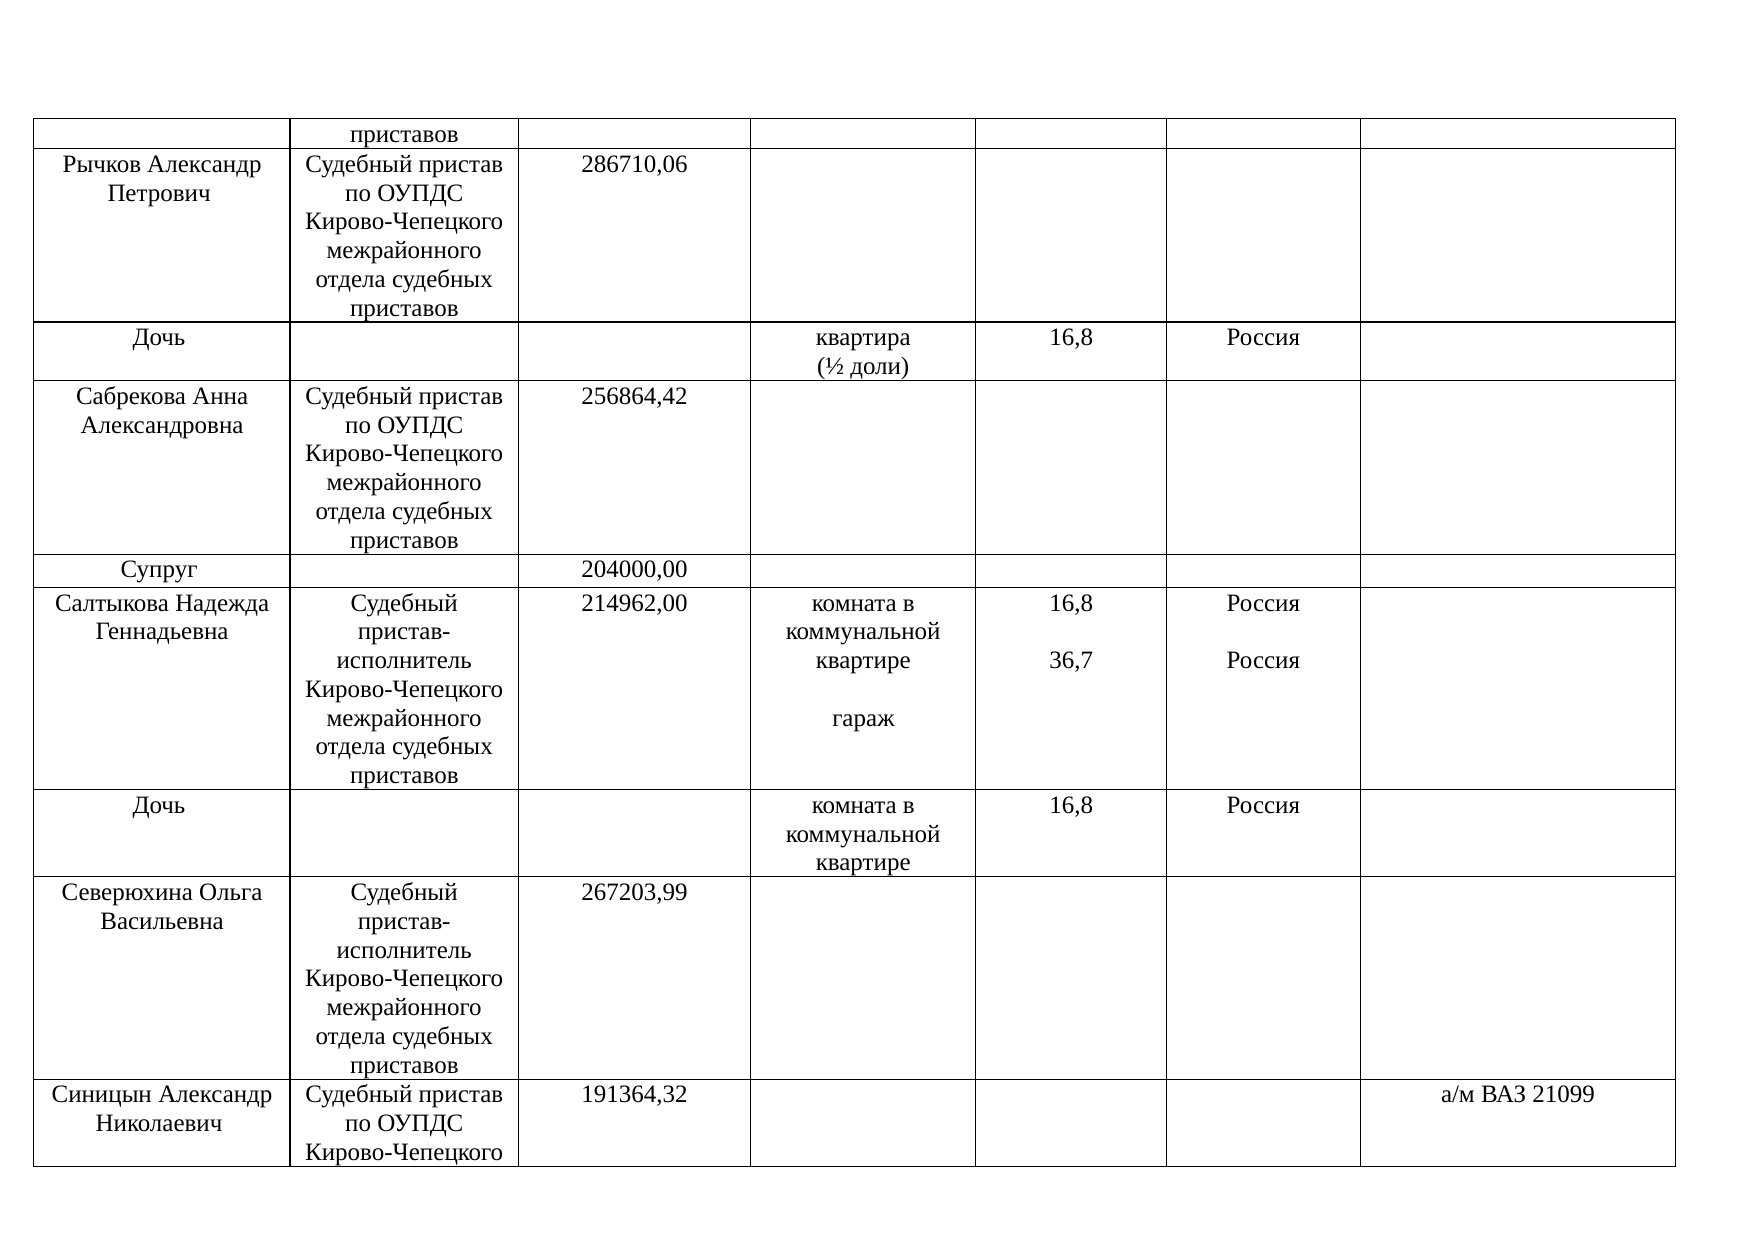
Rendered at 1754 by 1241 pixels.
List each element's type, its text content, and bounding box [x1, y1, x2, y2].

table_cell Россия [1167, 790, 1360, 876]
table_cell [751, 877, 975, 1078]
table_cell [751, 1080, 975, 1166]
table_cell Судебный пристав по ОУПДС Кирово-Чепецкого [291, 1080, 518, 1166]
table_cell [29, 118, 33, 148]
table_cell [1680, 789, 1686, 876]
table_cell [1167, 555, 1360, 587]
table_cell [751, 119, 975, 148]
table_cell 204000,00 [519, 555, 750, 587]
table_cell [1680, 876, 1686, 1078]
table_cell [34, 119, 289, 148]
table_cell Россия Россия [1167, 588, 1360, 789]
table_cell 16,8 36,7 [976, 588, 1166, 789]
table_cell [1676, 1079, 1680, 1166]
table_cell [1676, 148, 1680, 321]
table_cell [1676, 380, 1680, 553]
table_cell [1361, 381, 1675, 553]
table_cell [976, 381, 1166, 553]
table_cell комната в коммунальной квартире гараж [751, 588, 975, 789]
table_cell 191364,32 [519, 1080, 750, 1166]
table_cell [1361, 555, 1675, 587]
table_cell Сабрекова Анна Александровна [34, 381, 289, 553]
table_cell [751, 381, 975, 553]
table_cell [1361, 790, 1675, 876]
table_cell Рычков Александр Петрович [34, 149, 289, 321]
table_cell 286710,06 [519, 149, 750, 321]
table_cell [1167, 119, 1360, 148]
table_cell [519, 323, 750, 380]
table_cell Салтыкова Надежда Геннадьевна [34, 588, 289, 789]
table_cell [1680, 554, 1686, 587]
table_cell [1676, 554, 1680, 587]
table_cell [519, 119, 750, 148]
table_cell [1680, 118, 1686, 148]
table_cell а/м ВАЗ 21099 [1361, 1080, 1675, 1166]
table_cell [1361, 119, 1675, 148]
table_cell 267203,99 [519, 877, 750, 1078]
table_cell комната в коммунальной квартире [751, 790, 975, 876]
table_cell Дочь [34, 323, 289, 380]
table_cell Россия [1167, 323, 1360, 380]
table_cell [1676, 876, 1680, 1078]
table_cell [1676, 587, 1680, 789]
table_cell [1167, 381, 1360, 553]
table_cell [291, 790, 518, 876]
table_cell Северюхина Ольга Васильевна [34, 877, 289, 1078]
table_cell [1676, 321, 1680, 380]
table_cell [976, 1080, 1166, 1166]
table_cell [519, 790, 750, 876]
table_cell Супруг [34, 555, 289, 587]
table_cell приставов [291, 119, 518, 148]
table_cell [1676, 118, 1680, 148]
table_cell [1680, 587, 1686, 789]
table_cell [1680, 380, 1686, 553]
table_cell [1680, 1079, 1686, 1166]
table_cell [1361, 877, 1675, 1078]
table_cell [29, 1079, 33, 1166]
table_cell [1361, 588, 1675, 789]
table_cell Судебный пристав-исполнитель Кирово-Чепецкого межрайонного отдела судебных приставов [291, 588, 518, 789]
table_cell [976, 555, 1166, 587]
table_cell [1361, 149, 1675, 321]
table_cell Судебный пристав-исполнитель Кирово-Чепецкого межрайонного отдела судебных приставов [291, 877, 518, 1078]
table_cell [29, 789, 33, 876]
table_cell Дочь [34, 790, 289, 876]
table_cell [29, 380, 33, 553]
table_cell [1361, 323, 1675, 380]
table_cell квартира (½ доли) [751, 323, 975, 380]
table_cell [291, 555, 518, 587]
table_cell 214962,00 [519, 588, 750, 789]
table_cell [291, 323, 518, 380]
table_cell [1680, 148, 1686, 321]
table_cell [29, 876, 33, 1078]
table_cell [29, 587, 33, 789]
table_cell 256864,42 [519, 381, 750, 553]
table_cell [1167, 1080, 1360, 1166]
table_cell [1676, 789, 1680, 876]
table_cell [1167, 149, 1360, 321]
table_cell [976, 149, 1166, 321]
table_cell Синицын Александр Николаевич [34, 1080, 289, 1166]
table_cell [29, 148, 33, 321]
table_cell [1680, 321, 1686, 380]
table_cell 16,8 [976, 323, 1166, 380]
table_cell [751, 555, 975, 587]
table_cell [29, 554, 33, 587]
table_cell Судебный пристав по ОУПДС Кирово-Чепецкого межрайонного отдела судебных приставов [291, 149, 518, 321]
table_cell [29, 321, 33, 380]
table_cell Судебный пристав по ОУПДС Кирово-Чепецкого межрайонного отдела судебных приставов [291, 381, 518, 553]
table_cell [976, 119, 1166, 148]
table_cell [1167, 877, 1360, 1078]
table_cell [751, 149, 975, 321]
table_cell [976, 877, 1166, 1078]
table_cell 16,8 [976, 790, 1166, 876]
